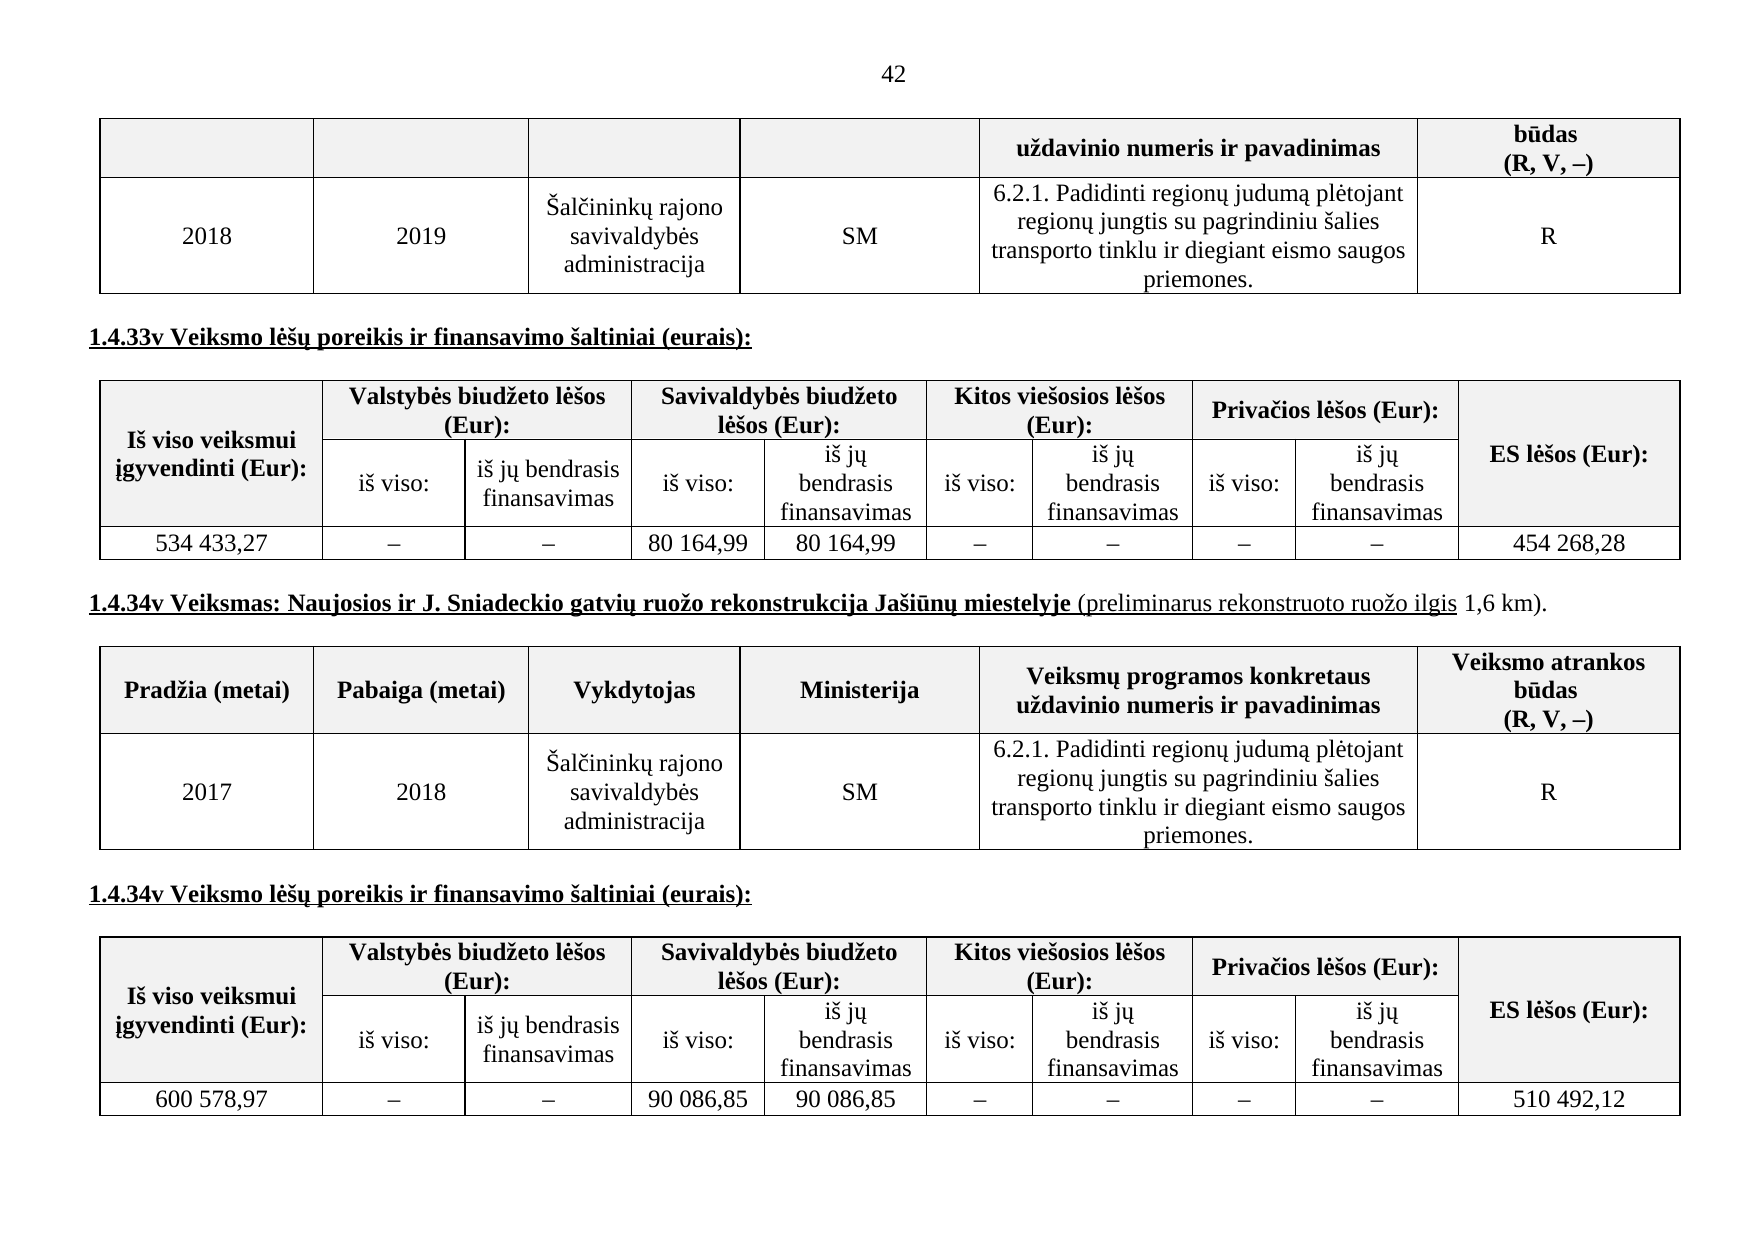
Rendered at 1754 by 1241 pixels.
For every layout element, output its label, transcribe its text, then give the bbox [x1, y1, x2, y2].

table_cell – [1193, 1083, 1295, 1115]
table_header Savivaldybės biudžeto lėšos (Eur): [632, 938, 926, 995]
table_header Ministerija [741, 647, 979, 733]
table_cell iš jų bendrasis finansavimas [1296, 996, 1458, 1082]
table_header ES lėšos (Eur): [1459, 938, 1679, 1082]
table_cell iš jų bendrasis finansavimas [466, 440, 631, 526]
table_cell 2018 [101, 178, 313, 293]
table_cell iš viso: [323, 440, 464, 526]
table_cell R [1418, 178, 1679, 293]
table_cell – [927, 1083, 1032, 1115]
table_cell Šalčininkų rajono savivaldybės administracija [529, 178, 739, 293]
table_cell – [323, 1083, 464, 1115]
table_cell 90 086,85 [632, 1083, 764, 1115]
table_cell 600 578,97 [101, 1083, 322, 1115]
table_header Privačios lėšos (Eur): [1193, 938, 1458, 995]
table_header Kitos viešosios lėšos (Eur): [927, 381, 1192, 438]
table_cell SM [741, 734, 979, 849]
table_header [314, 119, 528, 177]
table_header Veiksmo atrankos būdas (R, V, –) [1418, 647, 1679, 733]
table_cell iš jų bendrasis finansavimas [765, 996, 926, 1082]
table_cell SM [741, 178, 979, 293]
table_cell – [466, 527, 631, 558]
table_cell – [1296, 1083, 1458, 1115]
table_cell – [323, 527, 464, 558]
table_cell iš viso: [632, 996, 764, 1082]
table_header Valstybės biudžeto lėšos (Eur): [323, 938, 631, 995]
table_cell – [466, 1083, 631, 1115]
table_header Pabaiga (metai) [314, 647, 528, 733]
table_header Kitos viešosios lėšos (Eur): [927, 938, 1192, 995]
table_cell 6.2.1. Padidinti regionų judumą plėtojant regionų jungtis su pagrindiniu šalies transporto tinklu ir diegiant eismo saugos priemones. [980, 734, 1417, 849]
table_header [741, 119, 979, 177]
table_header Iš viso veiksmui įgyvendinti (Eur): [101, 938, 322, 1082]
table_cell 2018 [314, 734, 528, 849]
table_cell iš jų bendrasis finansavimas [765, 440, 926, 526]
table_cell – [927, 527, 1032, 558]
text 1.4.33v Veiksmo lėšų poreikis ir finansavimo šaltiniai (eurais): [89, 322, 1698, 351]
table_cell 454 268,28 [1459, 527, 1679, 558]
table_cell – [1296, 527, 1458, 558]
table_cell 90 086,85 [765, 1083, 926, 1115]
table_header uždavinio numeris ir pavadinimas [980, 119, 1417, 177]
table_cell Šalčininkų rajono savivaldybės administracija [529, 734, 739, 849]
table_cell – [1033, 527, 1192, 558]
table_header Valstybės biudžeto lėšos (Eur): [323, 381, 631, 438]
table_cell iš jų bendrasis finansavimas [1033, 996, 1192, 1082]
table_cell R [1418, 734, 1679, 849]
table_cell iš viso: [1193, 440, 1295, 526]
table_header būdas (R, V, –) [1418, 119, 1679, 177]
table_cell iš jų bendrasis finansavimas [1033, 440, 1192, 526]
table_cell 80 164,99 [632, 527, 764, 558]
table_cell iš viso: [927, 440, 1032, 526]
table_cell 6.2.1. Padidinti regionų judumą plėtojant regionų jungtis su pagrindiniu šalies transporto tinklu ir diegiant eismo saugos priemones. [980, 178, 1417, 293]
table_cell iš jų bendrasis finansavimas [1296, 440, 1458, 526]
table_header [101, 119, 313, 177]
text 1.4.34v Veiksmo lėšų poreikis ir finansavimo šaltiniai (eurais): [89, 879, 1698, 908]
table_cell iš viso: [632, 440, 764, 526]
table_cell iš viso: [927, 996, 1032, 1082]
table_cell 510 492,12 [1459, 1083, 1679, 1115]
table_cell iš viso: [323, 996, 464, 1082]
table_header Savivaldybės biudžeto lėšos (Eur): [632, 381, 926, 438]
table_cell – [1193, 527, 1295, 558]
table_cell 2017 [101, 734, 313, 849]
table_header Pradžia (metai) [101, 647, 313, 733]
table_cell – [1033, 1083, 1192, 1115]
table_cell 534 433,27 [101, 527, 322, 558]
table_header [529, 119, 739, 177]
table_cell iš jų bendrasis finansavimas [466, 996, 631, 1082]
table_header Privačios lėšos (Eur): [1193, 381, 1458, 438]
table_header ES lėšos (Eur): [1459, 381, 1679, 526]
table_header Veiksmų programos konkretaus uždavinio numeris ir pavadinimas [980, 647, 1417, 733]
table_header Iš viso veiksmui įgyvendinti (Eur): [101, 381, 322, 526]
table_cell 80 164,99 [765, 527, 926, 558]
text 1.4.34v Veiksmas: Naujosios ir J. Sniadeckio gatvių ruožo rekonstrukcija Jašiūnų miestelyje (preliminarus rekonstruoto ruožo ilgis 1,6 km). [89, 588, 1698, 617]
table_cell iš viso: [1193, 996, 1295, 1082]
table_cell 2019 [314, 178, 528, 293]
table_header Vykdytojas [529, 647, 739, 733]
